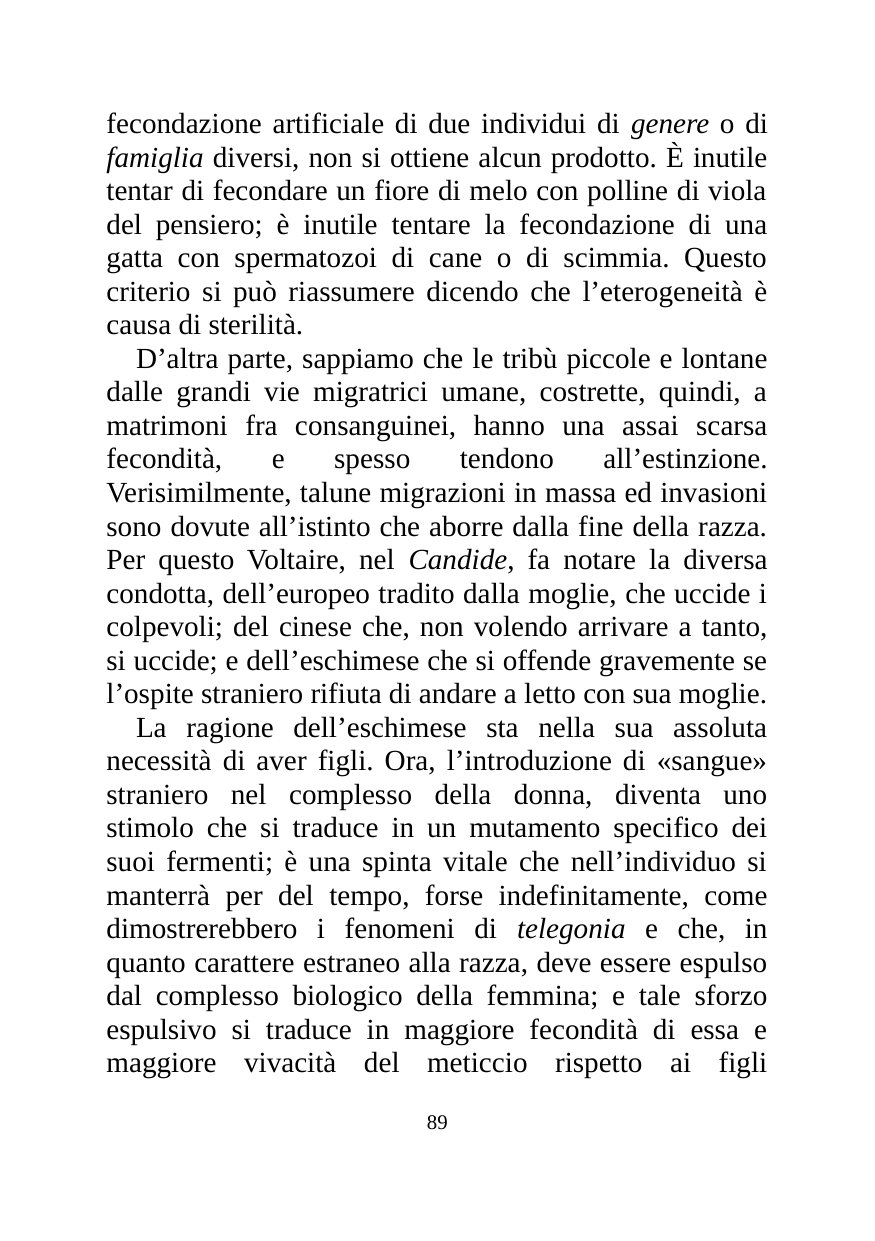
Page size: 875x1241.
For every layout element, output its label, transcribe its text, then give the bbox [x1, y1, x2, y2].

text D’altra parte, sappiamo che le tribù piccole e lontane dalle grandi vie migratrici umane, costrette, quindi, a matrimoni fra consanguinei, hanno una assai scarsa fecondità, e spesso tendono all’estinzione. Verisimilmente, talune migrazioni in massa ed invasioni sono dovute all’istinto che aborre dalla fine della razza. Per questo Voltaire, nel Candide, fa notare la diversa condotta, dell’europeo tradito dalla moglie, che uccide i colpevoli; del cinese che, non volendo arrivare a tanto, si uccide; e dell’eschimese che si offende gravemente se l’ospite straniero rifiuta di andare a letto con sua moglie. [106, 341, 768, 710]
text La ragione dell’eschimese sta nella sua assoluta necessità di aver figli. Ora, l’introduzione di «sangue» straniero nel complesso della donna, diventa uno stimolo che si traduce in un mutamento specifico dei suoi fermenti; è una spinta vitale che nell’individuo si manterrà per del tempo, forse indefinitamente, come dimostrerebbero i fenomeni di telegonia e che, in quanto carattere estraneo alla razza, deve essere espulso dal complesso biologico della femmina; e tale sforzo espulsivo si traduce in maggiore fecondità di essa e maggiore vivacità del meticcio rispetto ai figli [106, 710, 768, 1079]
text fecondazione artificiale di due individui di genere o di famiglia diversi, non si ottiene alcun prodotto. È inutile tentar di fecondare un fiore di melo con polline di viola del pensiero; è inutile tentare la fecondazione di una gatta con spermatozoi di cane o di scimmia. Questo criterio si può riassumere dicendo che l’eterogeneità è causa di sterilità. [106, 106, 768, 341]
